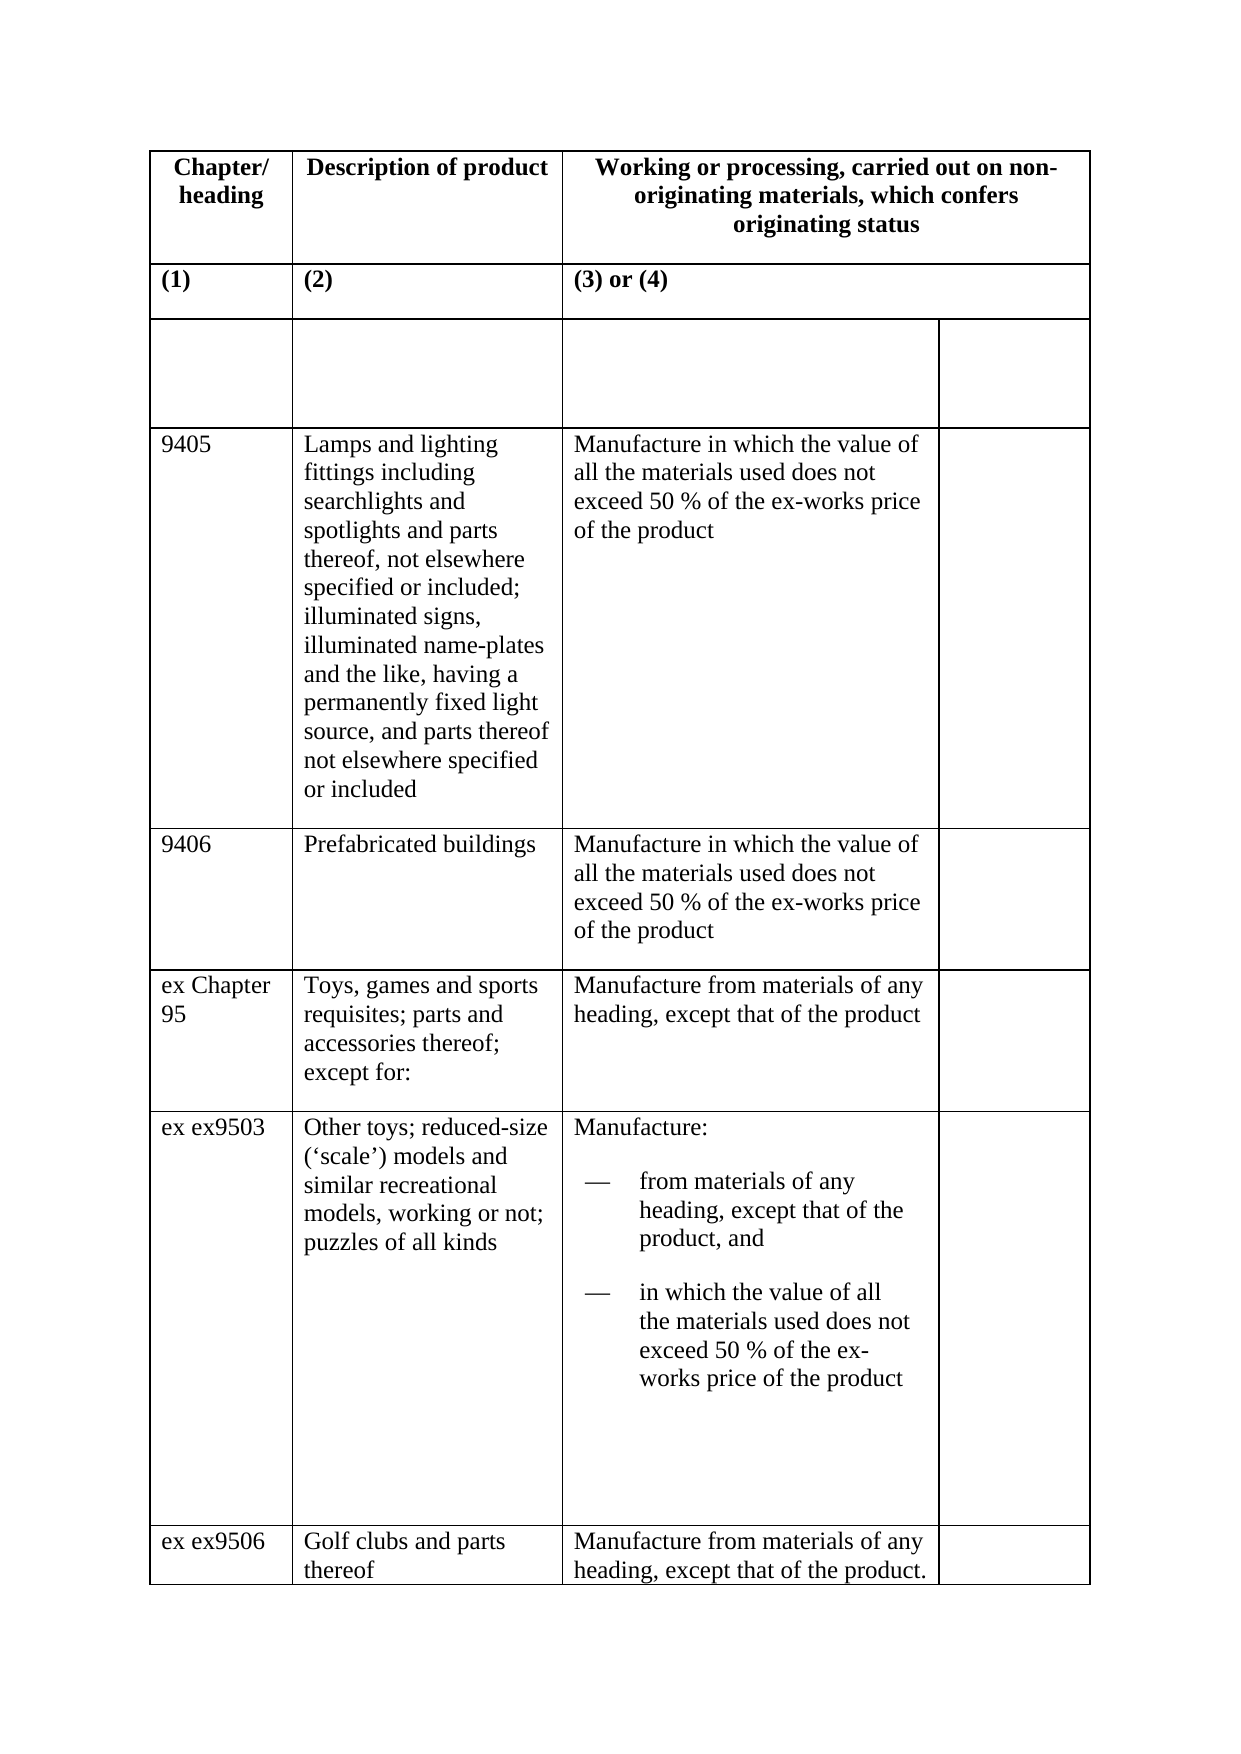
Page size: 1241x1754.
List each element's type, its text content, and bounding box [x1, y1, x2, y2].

table_cell [940, 429, 1089, 827]
table_cell [940, 1112, 1089, 1525]
table_header Working or processing, carried out on non-originating materials, which confers originating status [563, 152, 1089, 263]
table_cell Prefabricated buildings [293, 829, 562, 969]
table_cell [940, 971, 1089, 1111]
table_cell in which the value of all the materials used does not exceed 50 % of the ex-works price of the product [628, 1277, 928, 1417]
table_cell ex Chapter 95 [151, 971, 292, 1111]
table_cell Golf clubs and parts thereof [293, 1526, 562, 1584]
table_cell [563, 320, 938, 427]
table_cell 9406 [151, 829, 292, 969]
table_cell Manufacture from materials of any heading, except that of the product. [563, 1526, 938, 1584]
table_cell (1) [151, 265, 292, 318]
table_cell ex ex9503 [151, 1112, 292, 1525]
table_cell Toys, games and sports requisites; parts and accessories thereof; except for: [293, 971, 562, 1111]
table_cell — [574, 1277, 628, 1417]
table_cell Manufacture in which the value of all the materials used does not exceed 50 % of the ex-works price of the product [563, 829, 938, 969]
table_cell [151, 320, 292, 427]
table_cell [293, 320, 562, 427]
table_cell (2) [293, 265, 562, 318]
table_header Chapter/ heading [151, 152, 292, 263]
table_header from materials of any heading, except that of the product, and [628, 1166, 928, 1277]
table_cell Manufacture from materials of any heading, except that of the product [563, 971, 938, 1111]
table_cell [940, 1526, 1089, 1584]
table_cell Lamps and lighting fittings including searchlights and spotlights and parts thereof, not elsewhere specified or included; illuminated signs, illuminated name-plates and the like, having a permanently fixed light source, and parts thereof not elsewhere specified or included [293, 429, 562, 827]
table_cell [940, 829, 1089, 969]
table_header — [574, 1166, 628, 1277]
table_cell Manufacture in which the value of all the materials used does not exceed 50 % of the ex-works price of the product [563, 429, 938, 827]
table_cell Other toys; reduced-size (‘scale’) models and similar recreational models, working or not; puzzles of all kinds [293, 1112, 562, 1525]
table_cell [940, 320, 1089, 427]
table_cell Manufacture: [563, 1112, 938, 1525]
table_cell 9405 [151, 429, 292, 827]
table_header Description of product [293, 152, 562, 263]
table_cell (3) or (4) [563, 265, 1089, 318]
table_cell ex ex9506 [151, 1526, 292, 1584]
